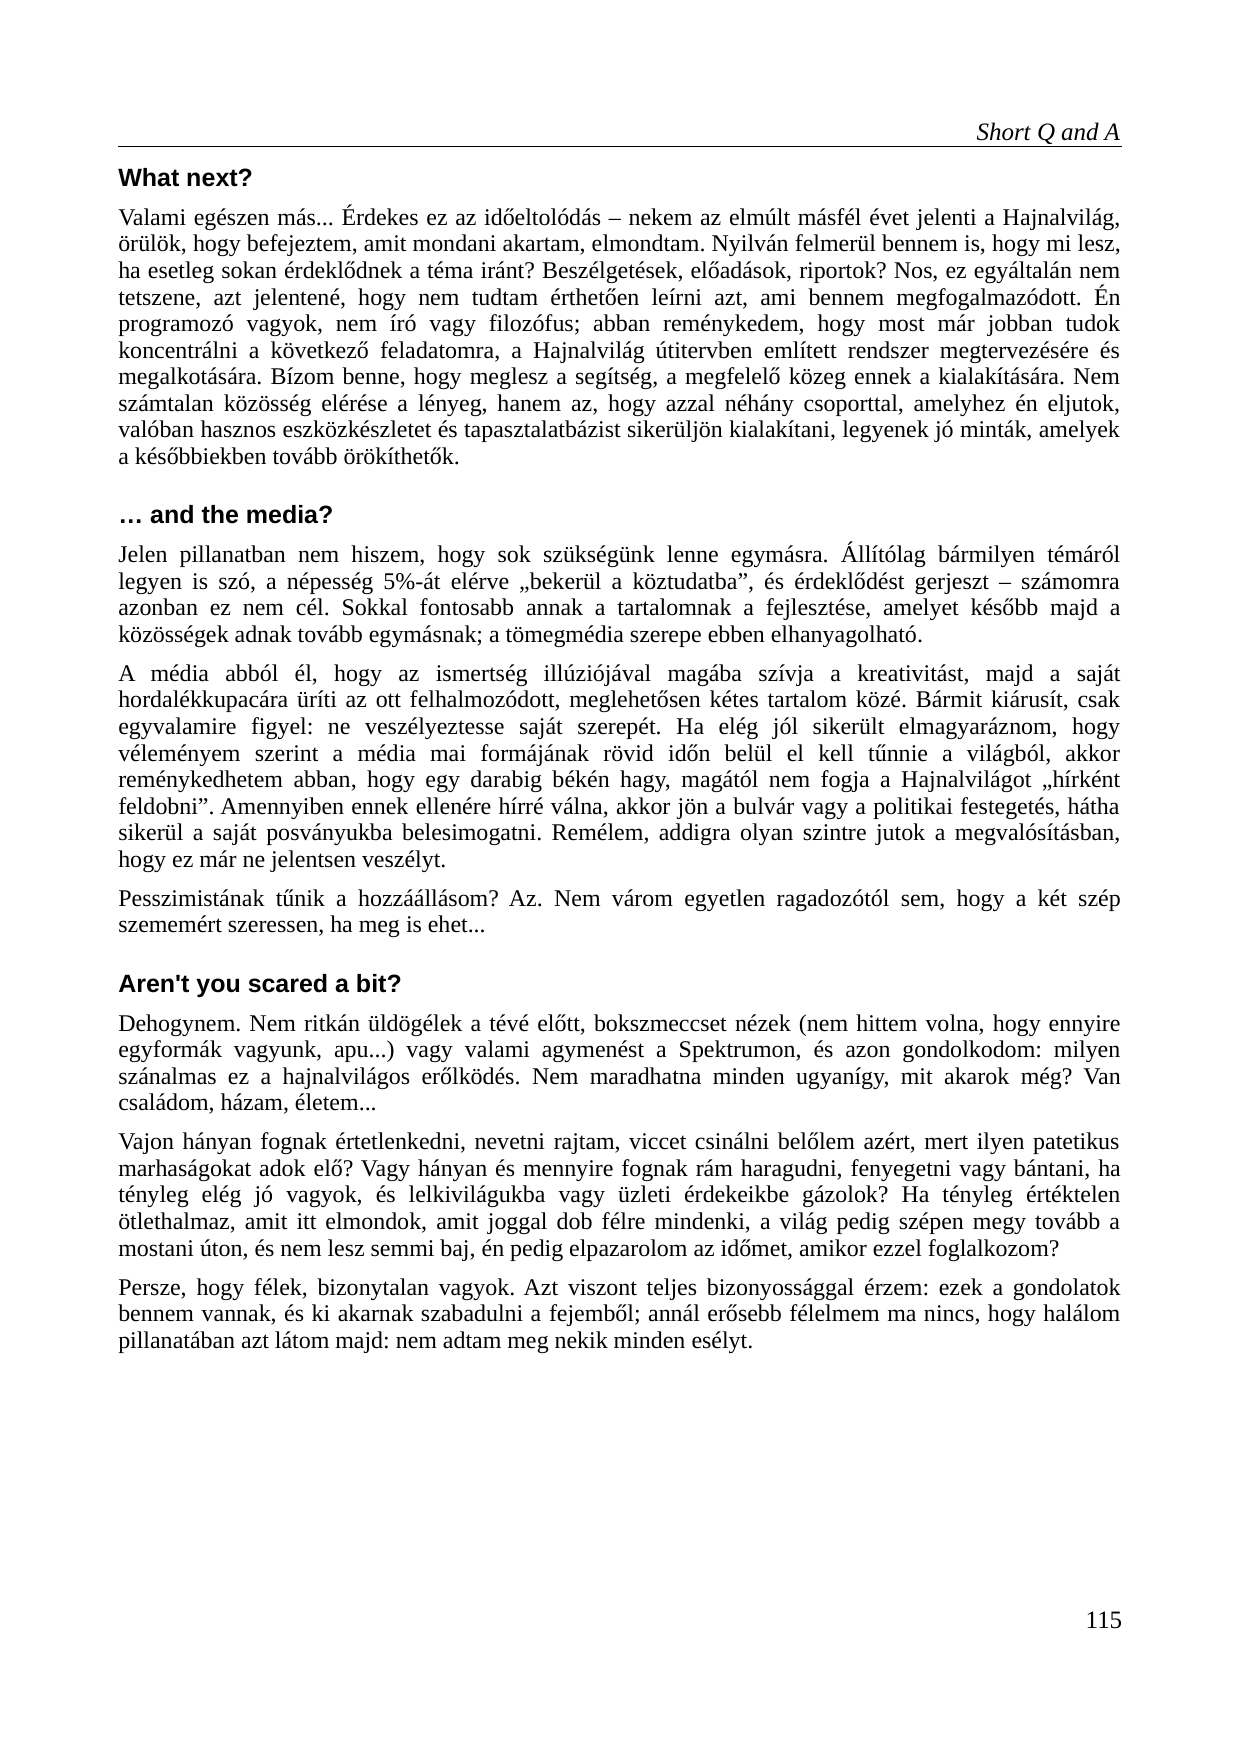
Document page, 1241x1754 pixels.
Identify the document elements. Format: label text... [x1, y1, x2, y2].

text A média abból él, hogy az ismertség illúziójával magába szívja a kreativitást, majd a saját hordalékkupacára üríti az ott felhalmozódott, meglehetősen kétes tartalom közé. Bármit kiárusít, csak egyvalamire figyel: ne veszélyeztesse saját szerepét. Ha elég jól sikerült elmagyaráznom, hogy véleményem szerint a média mai formájának rövid időn belül el kell tűnnie a világból, akkor reménykedhetem abban, hogy egy darabig békén hagy, magától nem fogja a Hajnalvilágot „hírként feldobni”. Amennyiben ennek ellenére hírré válna, akkor jön a bulvár vagy a politikai festegetés, hátha sikerül a saját posványukba belesimogatni. Remélem, addigra olyan szintre jutok a megvalósításban, hogy ez már ne jelentsen veszélyt. [118, 660, 1122, 872]
subtitle … and the media? [118, 501, 1122, 529]
subtitle Aren't you scared a bit? [118, 969, 1122, 997]
text Vajon hányan fognak értetlenkedni, nevetni rajtam, viccet csinálni belőlem azért, mert ilyen patetikus marhaságokat adok elő? Vagy hányan és mennyire fognak rám haragudni, fenyegetni vagy bántani, ha tényleg elég jó vagyok, és lelkivilágukba vagy üzleti érdekeikbe gázolok? Ha tényleg értéktelen ötlethalmaz, amit itt elmondok, amit joggal dob félre mindenki, a világ pedig szépen megy tovább a mostani úton, és nem lesz semmi baj, én pedig elpazarolom az időmet, amikor ezzel foglalkozom? [118, 1128, 1122, 1261]
text Jelen pillanatban nem hiszem, hogy sok szükségünk lenne egymásra. Állítólag bármilyen témáról legyen is szó, a népesség 5%-át elérve „bekerül a köztudatba”, és érdeklődést gerjeszt – számomra azonban ez nem cél. Sokkal fontosabb annak a tartalomnak a fejlesztése, amelyet később majd a közösségek adnak tovább egymásnak; a tömegmédia szerepe ebben elhanyagolható. [118, 541, 1122, 647]
text Persze, hogy félek, bizonytalan vagyok. Azt viszont teljes bizonyossággal érzem: ezek a gondolatok bennem vannak, és ki akarnak szabadulni a fejemből; annál erősebb félelmem ma nincs, hogy halálom pillanatában azt látom majd: nem adtam meg nekik minden esélyt. [118, 1274, 1122, 1353]
text Pesszimistának tűnik a hozzáállásom? Az. Nem várom egyetlen ragadozótól sem, hogy a két szép szememért szeressen, ha meg is ehet... [118, 885, 1122, 938]
text Valami egészen más... Érdekes ez az időeltolódás – nekem az elmúlt másfél évet jelenti a Hajnalvilág, örülök, hogy befejeztem, amit mondani akartam, elmondtam. Nyilván felmerül bennem is, hogy mi lesz, ha esetleg sokan érdeklődnek a téma iránt? Beszélgetések, előadások, riportok? Nos, ez egyáltalán nem tetszene, azt jelentené, hogy nem tudtam érthetően leírni azt, ami bennem megfogalmazódott. Én programozó vagyok, nem író vagy filozófus; abban reménykedem, hogy most már jobban tudok koncentrálni a következő feladatomra, a Hajnalvilág útitervben említett rendszer megtervezésére és megalkotására. Bízom benne, hogy meglesz a segítség, a megfelelő közeg ennek a kialakítására. Nem számtalan közösség elérése a lényeg, hanem az, hogy azzal néhány csoporttal, amelyhez én eljutok, valóban hasznos eszközkészletet és tapasztalatbázist sikerüljön kialakítani, legyenek jó minták, amelyek a későbbiekben tovább örökíthetők. [118, 204, 1122, 469]
text Dehogynem. Nem ritkán üldögélek a tévé előtt, bokszmeccset nézek (nem hittem volna, hogy ennyire egyformák vagyunk, apu...) vagy valami agymenést a Spektrumon, és azon gondolkodom: milyen szánalmas ez a hajnalvilágos erőlködés. Nem maradhatna minden ugyanígy, mit akarok még? Van családom, házam, életem... [118, 1010, 1122, 1116]
subtitle What next? [118, 164, 1122, 192]
